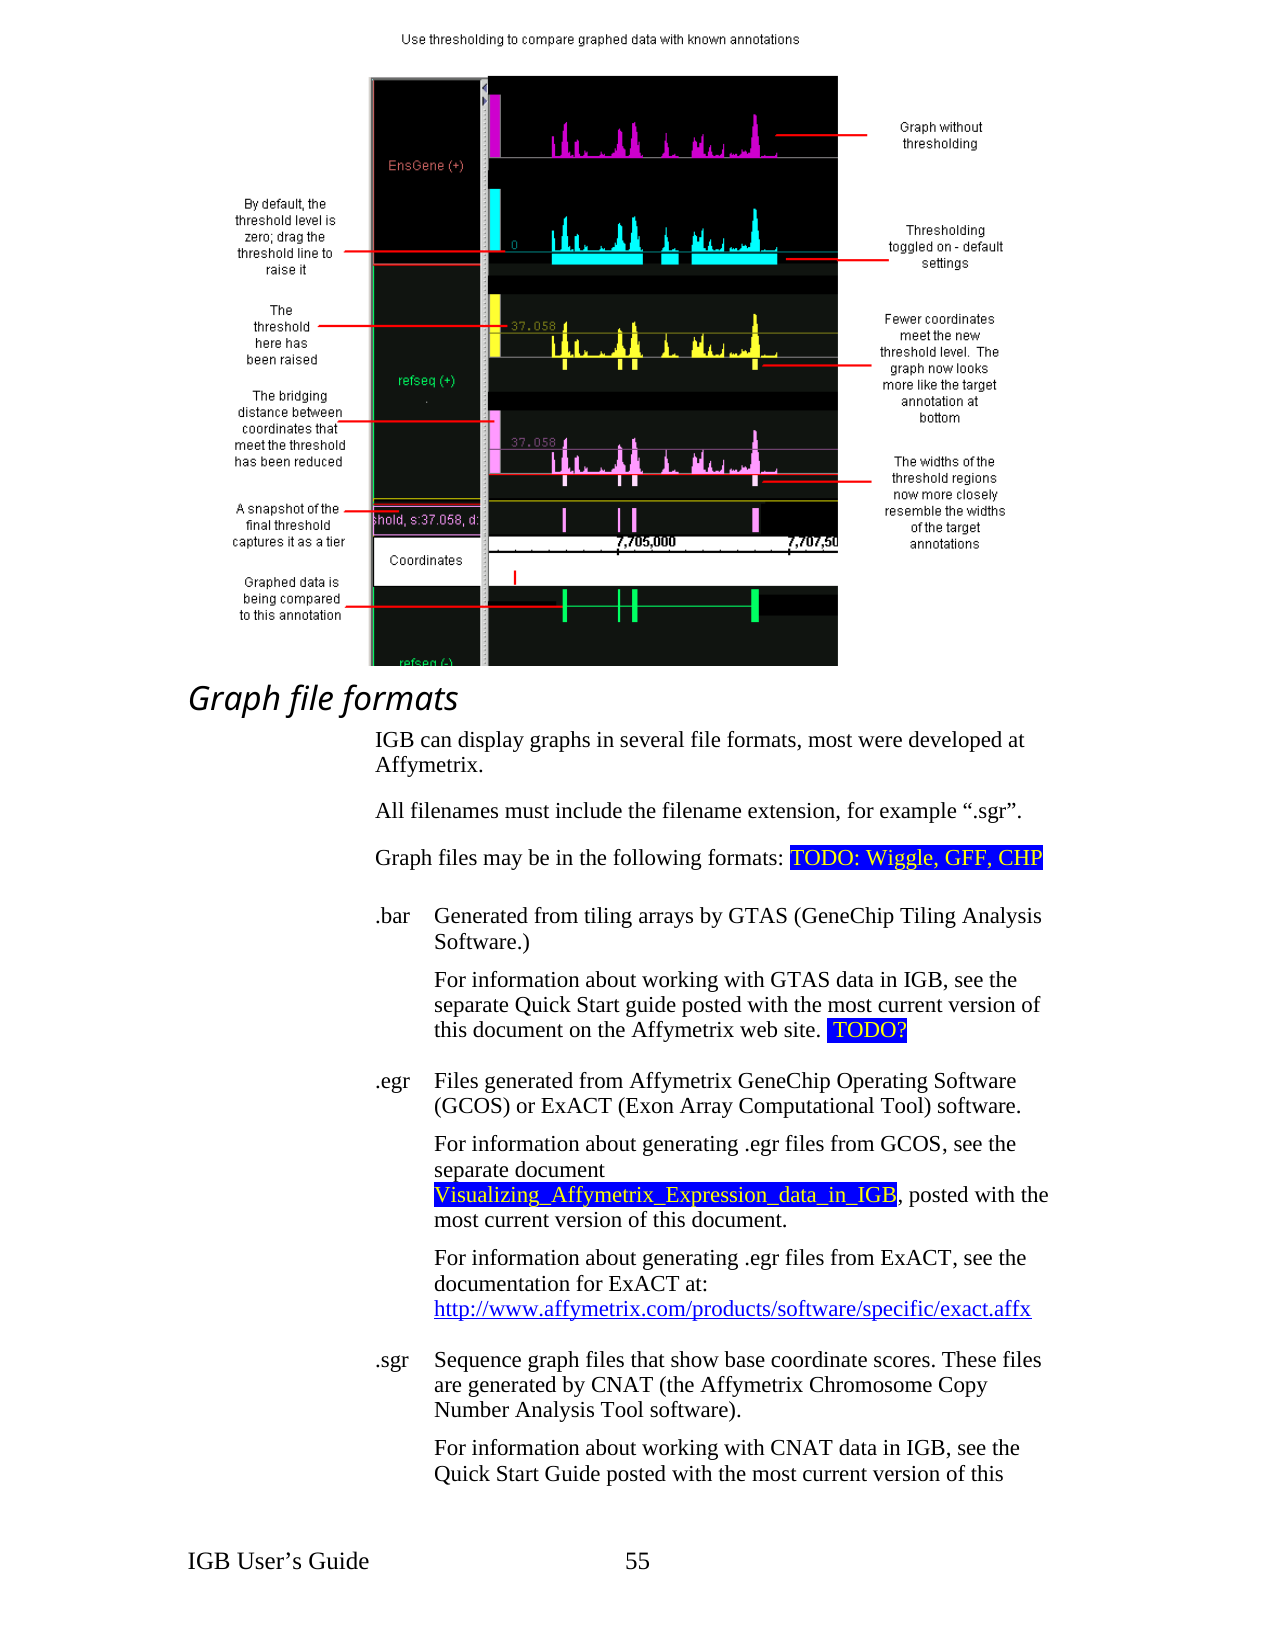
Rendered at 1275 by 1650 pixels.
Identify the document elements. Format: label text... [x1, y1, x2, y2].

table_cell .egr [364, 1055, 423, 1334]
text All filenames must include the filename extension, for example “.sgr”. [375, 798, 1087, 824]
table_cell .sgr [364, 1334, 423, 1486]
text IGB can display graphs in several file formats, most were developed at Affymetrix. [375, 727, 1087, 777]
table_header Generated from tiling arrays by GTAS (GeneChip Tiling Analysis Software.) For information about working with GTAS data in IGB, see the separate Quick Start guide posted with the most current version of this document on the Affymetrix web site. TODO? [423, 891, 1069, 1055]
text Graph files may be in the following formats: TODO: Wiggle, GFF, CHP [375, 844, 1087, 870]
table_cell Files generated from Affymetrix GeneChip Operating Software (GCOS) or ExACT (Exon Array Computational Tool) software. For information about generating .egr files from GCOS, see the separate document Visualizing_Affymetrix_Expression_data_in_IGB, posted with the most current version of this document. For information about generating .egr files from ExACT, see the documentation for ExACT at: http://www.affymetrix.com/products/software/specific/exact.affx [423, 1055, 1069, 1334]
picture [204, 9, 1071, 666]
subtitle Graph file formats [187, 675, 1087, 720]
table_header .bar [364, 891, 423, 1055]
table_cell Sequence graph files that show base coordinate scores. These files are generated by CNAT (the Affymetrix Chromosome Copy Number Analysis Tool software). For information about working with CNAT data in IGB, see the Quick Start Guide posted with the most current version of this [423, 1334, 1069, 1486]
